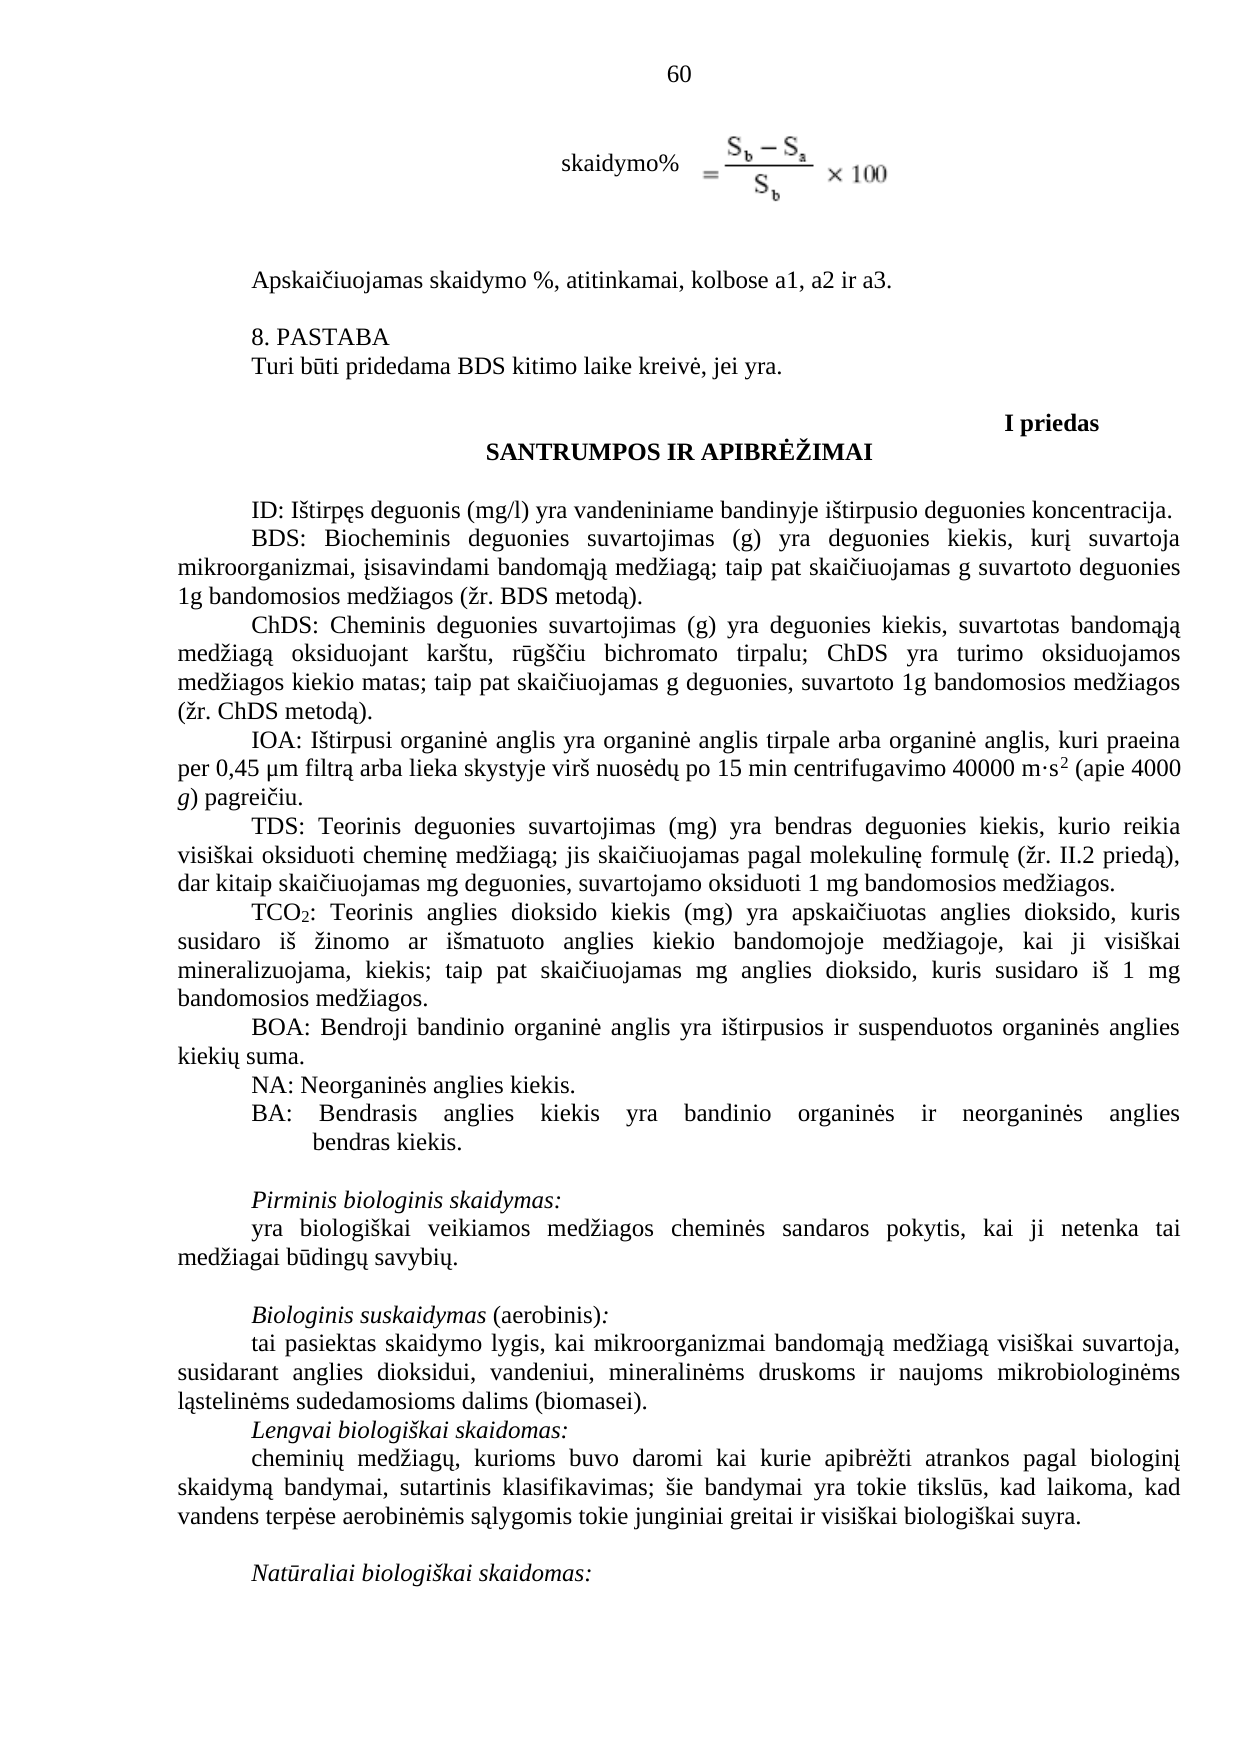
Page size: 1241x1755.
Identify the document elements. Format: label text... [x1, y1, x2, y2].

text ChDS: Cheminis deguonies suvartojimas (g) yra deguonies kiekis, suvartotas bandomąją medžiagą oksiduojant karštu, rūgščiu bichromato tirpalu; ChDS yra turimo oksiduojamos medžiagos kiekio matas; taip pat skaičiuojamas g deguonies, suvartoto 1g bandomosios medžiagos (žr. ChDS metodą). [177, 610, 1181, 725]
text Biologinis suskaidymas (aerobinis): [177, 1300, 1181, 1328]
text Turi būti pridedama BDS kitimo laike kreivė, jei yra. [177, 351, 1181, 380]
text NA: Neorganinės anglies kiekis. [177, 1070, 1181, 1098]
text Apskaičiuojamas skaidymo %, atitinkamai, kolbose a1, a2 ir a3. [177, 265, 1181, 293]
text BDS: Biocheminis deguonies suvartojimas (g) yra deguonies kiekis, kurį suvartoja mikroorganizmai, įsisavindami bandomąją medžiagą; taip pat skaičiuojamas g suvartoto deguonies 1g bandomosios medžiagos (žr. BDS metodą). [177, 523, 1181, 610]
text 8. PASTABa [177, 322, 1181, 351]
text TDS: Teorinis deguonies suvartojimas (mg) yra bendras deguonies kiekis, kurio reikia visiškai oksiduoti cheminę medžiagą; jis skaičiuojamas pagal molekulinę formulę (žr. II.2 priedą), dar kitaip skaičiuojamas mg deguonies, suvartojamo oksiduoti 1 mg bandomosios medžiagos. [177, 811, 1181, 897]
text Lengvai biologiškai skaidomas: [177, 1415, 1181, 1443]
table_header skaidymo% [177, 118, 690, 207]
text SANTRUMPOS IR APIBRĖŽIMAI [177, 437, 1181, 466]
text  [177, 236, 1181, 265]
text yra biologiškai veikiamos medžiagos cheminės sandaros pokytis, kai ji netenka tai medžiagai būdingų savybių. [177, 1213, 1181, 1271]
text BA: Bendrasis anglies kiekis yra bandinio organinės ir neorganinės anglies bendras kiekis. [177, 1098, 1181, 1156]
text ID: Ištirpęs deguonis (mg/l) yra vandeniniame bandinyje ištirpusio deguonies koncentracija. [177, 495, 1181, 523]
text IOA: Ištirpusi organinė anglis yra organinė anglis tirpale arba organinė anglis, kuri praeina per 0,45 μm filtrą arba lieka skystyje virš nuosėdų po 15 min centrifugavimo 40000 m·s2 (apie 4000 g) pagreičiu. [177, 725, 1181, 811]
text tai pasiektas skaidymo lygis, kai mikroorganizmai bandomąją medžiagą visiškai suvartoja, susidarant anglies dioksidui, vandeniui, mineralinėms druskoms ir naujoms mikrobiologinėms ląstelinėms sudedamosioms dalims (biomasei). [177, 1328, 1181, 1415]
text BOA: Bendroji bandinio organinė anglis yra ištirpusios ir suspenduotos organinės anglies kiekių suma. [177, 1012, 1181, 1070]
text Pirminis biologinis skaidymas: [177, 1185, 1181, 1213]
text cheminių medžiagų, kurioms buvo daromi kai kurie apibrėžti atrankos pagal biologinį skaidymą bandymai, sutartinis klasifikavimas; šie bandymai yra tokie tikslūs, kad laikoma, kad vandens terpėse aerobinėmis sąlygomis tokie junginiai greitai ir visiškai biologiškai suyra. [177, 1443, 1181, 1530]
text Natūraliai biologiškai skaidomas: [177, 1558, 1181, 1587]
text TCO2: Teorinis anglies dioksido kiekis (mg) yra apskaičiuotas anglies dioksido, kuris susidaro iš žinomo ar išmatuoto anglies kiekio bandomojoje medžiagoje, kai ji visiškai mineralizuojama, kiekis; taip pat skaičiuojamas mg anglies dioksido, kuris susidaro iš 1 mg bandomosios medžiagos. [177, 897, 1181, 1012]
table_header [894, 118, 1204, 207]
text I priedas [177, 408, 1181, 437]
table_header [690, 118, 701, 207]
